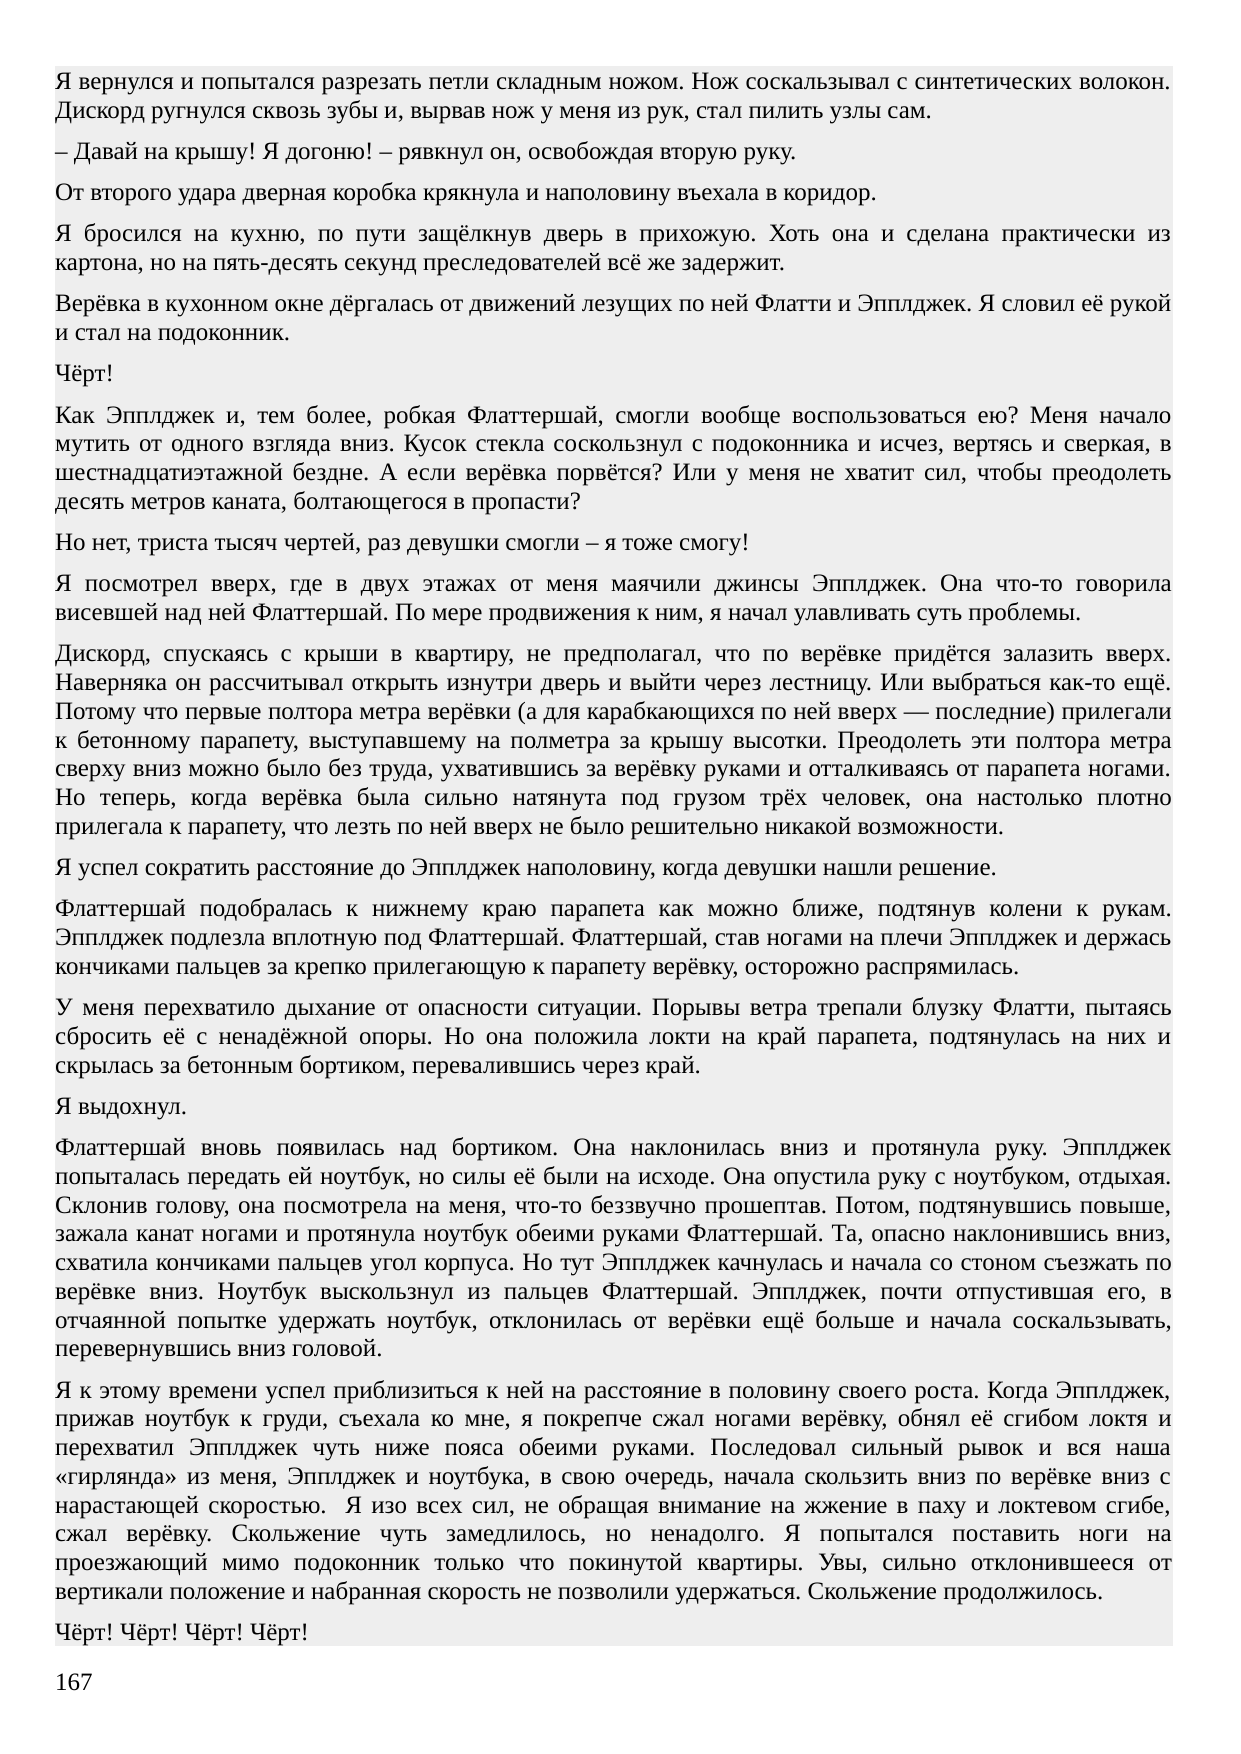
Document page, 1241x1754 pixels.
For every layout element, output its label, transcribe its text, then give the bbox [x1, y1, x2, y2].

text Дискорд, спускаясь с крыши в квартиру, не предполагал, что по верёвке придётся залазить вверх. Наверняка он рассчитывал открыть изнутри дверь и выйти через лестницу. Или выбраться как-то ещё. Потому что первые полтора метра верёвки (а для карабкающихся по ней вверх — последние) прилегали к бетонному парапету, выступавшему на полметра за крышу высотки. Преодолеть эти полтора метра сверху вниз можно было без труда, ухватившись за верёвку руками и отталкиваясь от парапета ногами. Но теперь, когда верёвка была сильно натянута под грузом трёх человек, она настолько плотно прилегала к парапету, что лезть по ней вверх не было решительно никакой возможности. [55, 638, 1173, 840]
text Флаттершай вновь появилась над бортиком. Она наклонилась вниз и протянула руку. Эпплджек попыталась передать ей ноутбук, но силы её были на исходе. Она опустила руку с ноутбуком, отдыхая. Склонив голову, она посмотрела на меня, что-то беззвучно прошептав. Потом, подтянувшись повыше, зажала канат ногами и протянула ноутбук обеими руками Флаттершай. Та, опасно наклонившись вниз, схватила кончиками пальцев угол корпуса. Но тут Эпплджек качнулась и начала со стоном съезжать по верёвке вниз. Ноутбук выскользнул из пальцев Флаттершай. Эпплджек, почти отпустившая его, в отчаянной попытке удержать ноутбук, отклонилась от верёвки ещё больше и начала соскальзывать, перевернувшись вниз головой. [55, 1132, 1173, 1362]
text От второго удара дверная коробка крякнула и наполовину въехала в коридор. [55, 177, 1173, 206]
text Я вернулся и попытался разрезать петли складным ножом. Нож соскальзывал с синтетических волокон. Дискорд ругнулся сквозь зубы и, вырвав нож у меня из рук, стал пилить узлы сам. [55, 66, 1173, 123]
text Я успел сократить расстояние до Эпплджек наполовину, когда девушки нашли решение. [55, 852, 1173, 881]
text У меня перехватило дыхание от опасности ситуации. Порывы ветра трепали блузку Флатти, пытаясь сбросить её с ненадёжной опоры. Но она положила локти на край парапета, подтянулась на них и скрылась за бетонным бортиком, перевалившись через край. [55, 992, 1173, 1078]
text Я к этому времени успел приблизиться к ней на расстояние в половину своего роста. Когда Эпплджек, прижав ноутбук к груди, съехала ко мне, я покрепче сжал ногами верёвку, обнял её сгибом локтя и перехватил Эпплджек чуть ниже пояса обеими руками. Последовал сильный рывок и вся наша «гирлянда» из меня, Эпплджек и ноутбука, в свою очередь, начала скользить вниз по верёвке вниз с нарастающей скоростью. Я изо всех сил, не обращая внимание на жжение в паху и локтевом сгибе, сжал верёвку. Скольжение чуть замедлилось, но ненадолго. Я попытался поставить ноги на проезжающий мимо подоконник только что покинутой квартиры. Увы, сильно отклонившееся от вертикали положение и набранная скорость не позволили удержаться. Скольжение продолжилось. [55, 1375, 1173, 1605]
text Флаттершай подобралась к нижнему краю парапета как можно ближе, подтянув колени к рукам. Эпплджек подлезла вплотную под Флаттершай. Флаттершай, став ногами на плечи Эпплджек и держась кончиками пальцев за крепко прилегающую к парапету верёвку, осторожно распрямилась. [55, 893, 1173, 980]
text Я посмотрел вверх, где в двух этажах от меня маячили джинсы Эпплджек. Она что-то говорила висевшей над ней Флаттершай. По мере продвижения к ним, я начал улавливать суть проблемы. [55, 568, 1173, 626]
text Я выдохнул. [55, 1091, 1173, 1120]
text Как Эпплджек и, тем более, робкая Флаттершай, смогли вообще воспользоваться ею? Меня начало мутить от одного взгляда вниз. Кусок стекла соскользнул с подоконника и исчез, вертясь и сверкая, в шестнадцатиэтажной бездне. А если верёвка порвётся? Или у меня не хватит сил, чтобы преодолеть десять метров каната, болтающегося в пропасти? [55, 400, 1173, 515]
text Но нет, триста тысяч чертей, раз девушки смогли – я тоже смогу! [55, 527, 1173, 556]
text Верёвка в кухонном окне дёргалась от движений лезущих по ней Флатти и Эпплджек. Я словил её рукой и стал на подоконник. [55, 288, 1173, 346]
text Чёрт! [55, 358, 1173, 387]
text Чёрт! Чёрт! Чёрт! Чёрт! [55, 1617, 1173, 1646]
text – Давай на крышу! Я догоню! – рявкнул он, освобождая вторую руку. [55, 136, 1173, 165]
text Я бросился на кухню, по пути защёлкнув дверь в прихожую. Хоть она и сделана практически из картона, но на пять-десять секунд преследователей всё же задержит. [55, 218, 1173, 276]
